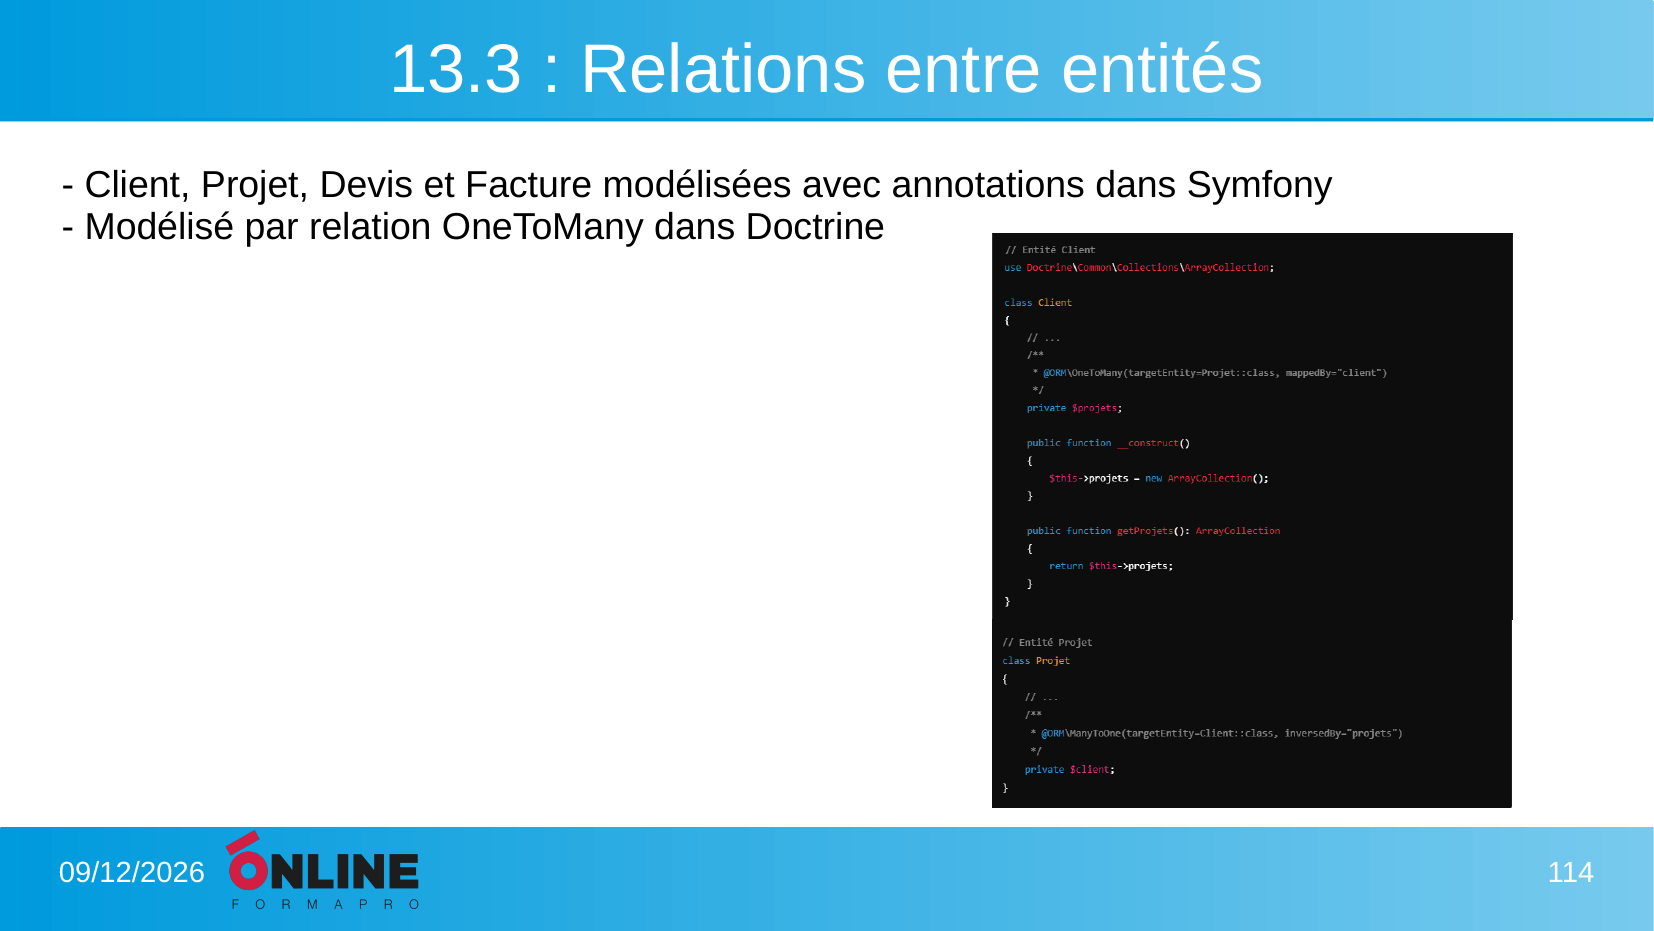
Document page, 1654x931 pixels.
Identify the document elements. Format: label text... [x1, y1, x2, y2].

picture [992, 233, 1513, 808]
picture [227, 827, 429, 915]
text_box - Client, Projet, Devis et Facture modélisées avec annotations dans Symfony - Modélisé par relation OneToMany dans Doctrine [46, 156, 1348, 297]
title 13.3 : Relations entre entités [59, 29, 1595, 108]
